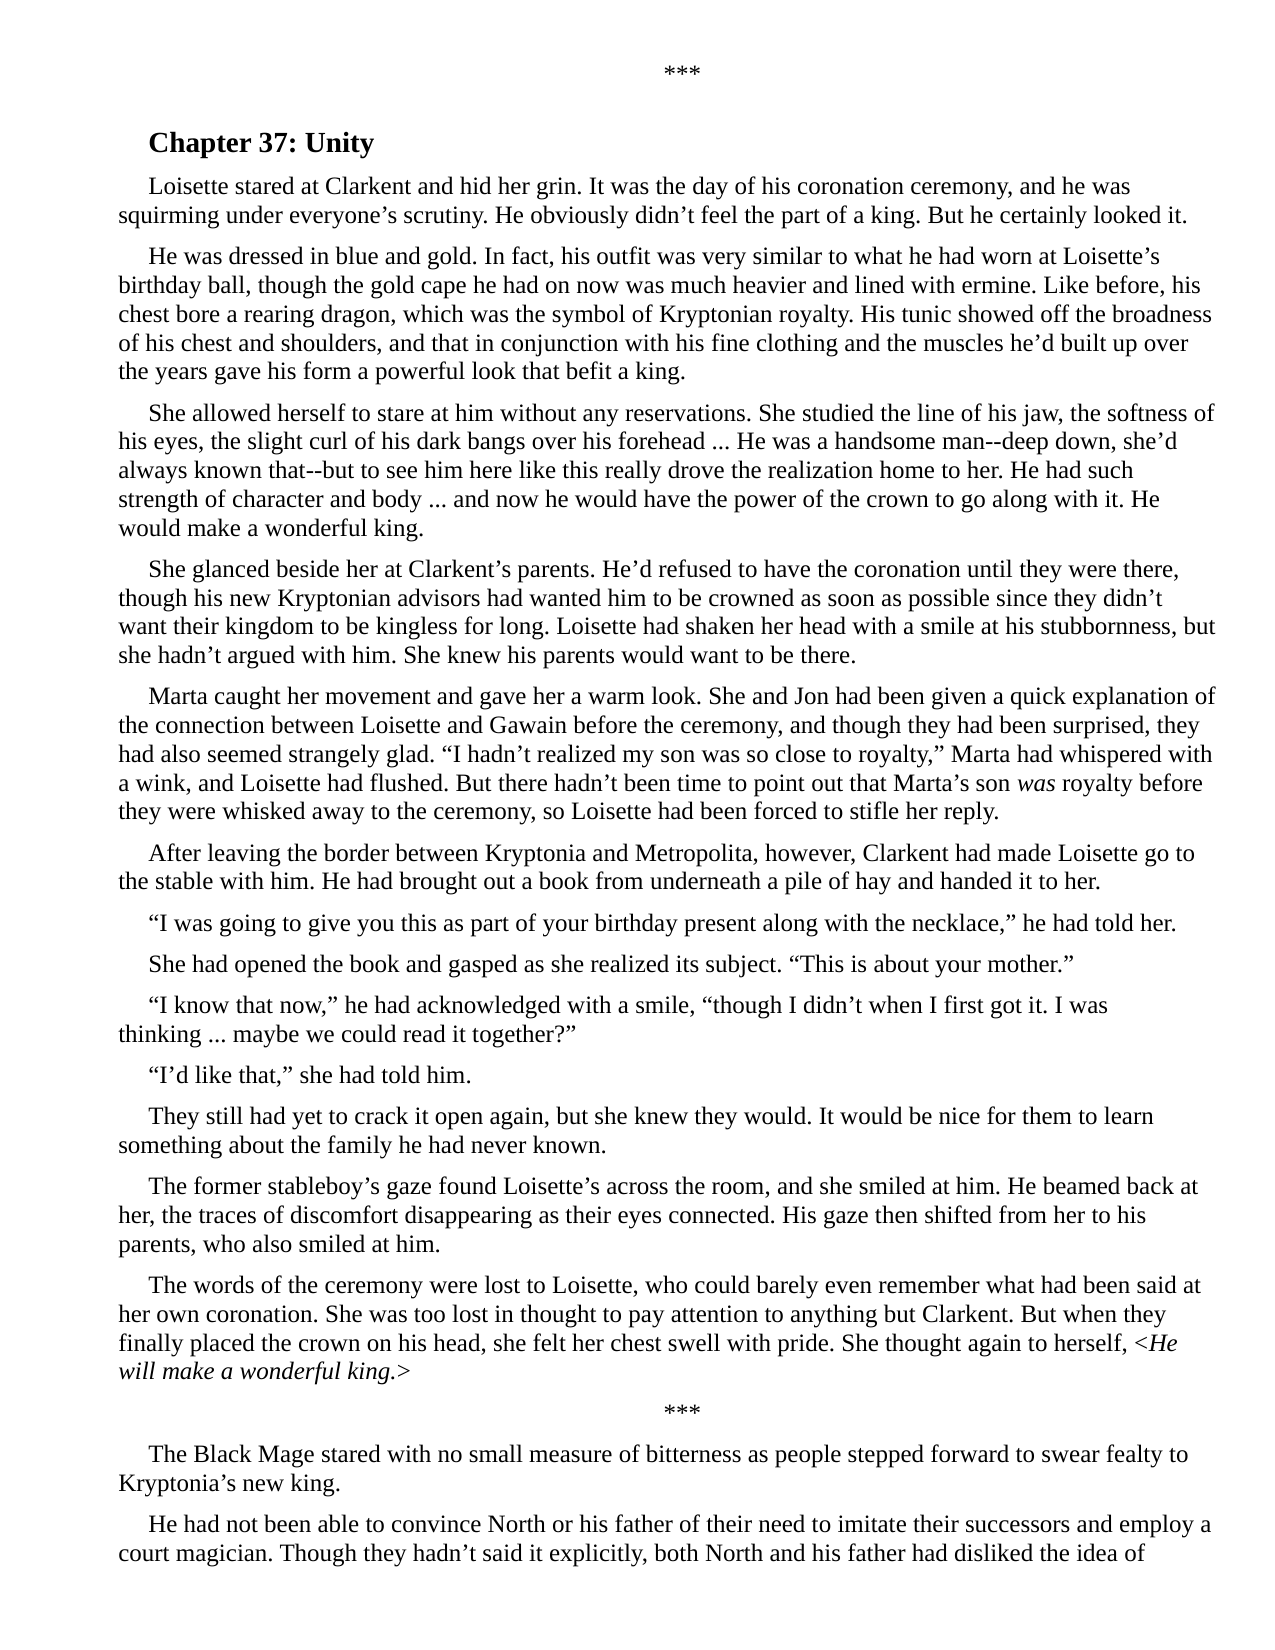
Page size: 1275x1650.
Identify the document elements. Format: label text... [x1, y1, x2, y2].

text The former stableboy’s gaze found Loisette’s across the room, and she smiled at him. He beamed back at her, the traces of discomfort disappearing as their eyes connected. His gaze then shifted from her to his parents, who also smiled at him. [118, 1171, 1216, 1258]
text Loisette stared at Clarkent and hid her grin. It was the day of his coronation ceremony, and he was squirming under everyone’s scrutiny. He obviously didn’t feel the part of a king. But he certainly looked it. [118, 171, 1216, 229]
text She had opened the book and gasped as she realized its subject. “This is about your mother.” [118, 949, 1216, 978]
text She allowed herself to stare at him without any reservations. She studied the line of his jaw, the softness of his eyes, the slight curl of his dark bangs over his forehead ... He was a handsome man--deep down, she’d always known that--but to see him here like this really drove the realization home to her. He had such strength of character and body ... and now he would have the power of the crown to go along with it. He would make a wonderful king. [118, 398, 1216, 541]
text He was dressed in blue and gold. In fact, his outfit was very similar to what he had worn at Loisette’s birthday ball, though the gold cape he had on now was much heavier and lined with ermine. Like before, his chest bore a rearing dragon, which was the symbol of Kryptonian royalty. His tunic showed off the broadness of his chest and shoulders, and that in conjunction with his fine clothing and the muscles he’d built up over the years gave his form a powerful look that befit a king. [118, 241, 1216, 385]
text *** [118, 59, 1216, 88]
text “I was going to give you this as part of your birthday present along with the necklace,” he had told her. [118, 908, 1216, 936]
text They still had yet to crack it open again, but she knew they would. It would be nice for them to learn something about the family he had never known. [118, 1101, 1216, 1159]
text The Black Mage stared with no small measure of bitterness as people stepped forward to swear fealty to Kryptonia’s new king. [118, 1439, 1216, 1496]
text He had not been able to convince North or his father of their need to imitate their successors and employ a court magician. Though they hadn’t said it explicitly, both North and his father had disliked the idea of [118, 1509, 1216, 1566]
text After leaving the border between Kryptonia and Metropolita, however, Clarkent had made Loisette go to the stable with him. He had brought out a book from underneath a pile of hay and handed it to her. [118, 838, 1216, 895]
subtitle Chapter 37: Unity [118, 125, 1216, 159]
text “I’d like that,” she had told him. [118, 1060, 1216, 1089]
text “I know that now,” he had acknowledged with a smile, “though I didn’t when I first got it. I was thinking ... maybe we could read it together?” [118, 990, 1216, 1048]
text The words of the ceremony were lost to Loisette, who could barely even remember what had been said at her own coronation. She was too lost in thought to pay attention to anything but Clarkent. But when they finally placed the crown on his head, she felt her chest swell with pride. She thought again to herself, <He will make a wonderful king.> [118, 1270, 1216, 1385]
text *** [118, 1398, 1216, 1426]
text She glanced beside her at Clarkent’s parents. He’d refused to have the coronation until they were there, though his new Kryptonian advisors had wanted him to be crowned as soon as possible since they didn’t want their kingdom to be kingless for long. Loisette had shaken her head with a smile at his stubbornness, but she hadn’t argued with him. She knew his parents would want to be there. [118, 554, 1216, 669]
text Marta caught her movement and gave her a warm look. She and Jon had been given a quick explanation of the connection between Loisette and Gawain before the ceremony, and though they had been surprised, they had also seemed strangely glad. “I hadn’t realized my son was so close to royalty,” Marta had whispered with a wink, and Loisette had flushed. But there hadn’t been time to point out that Marta’s son was royalty before they were whisked away to the ceremony, so Loisette had been forced to stifle her reply. [118, 681, 1216, 825]
